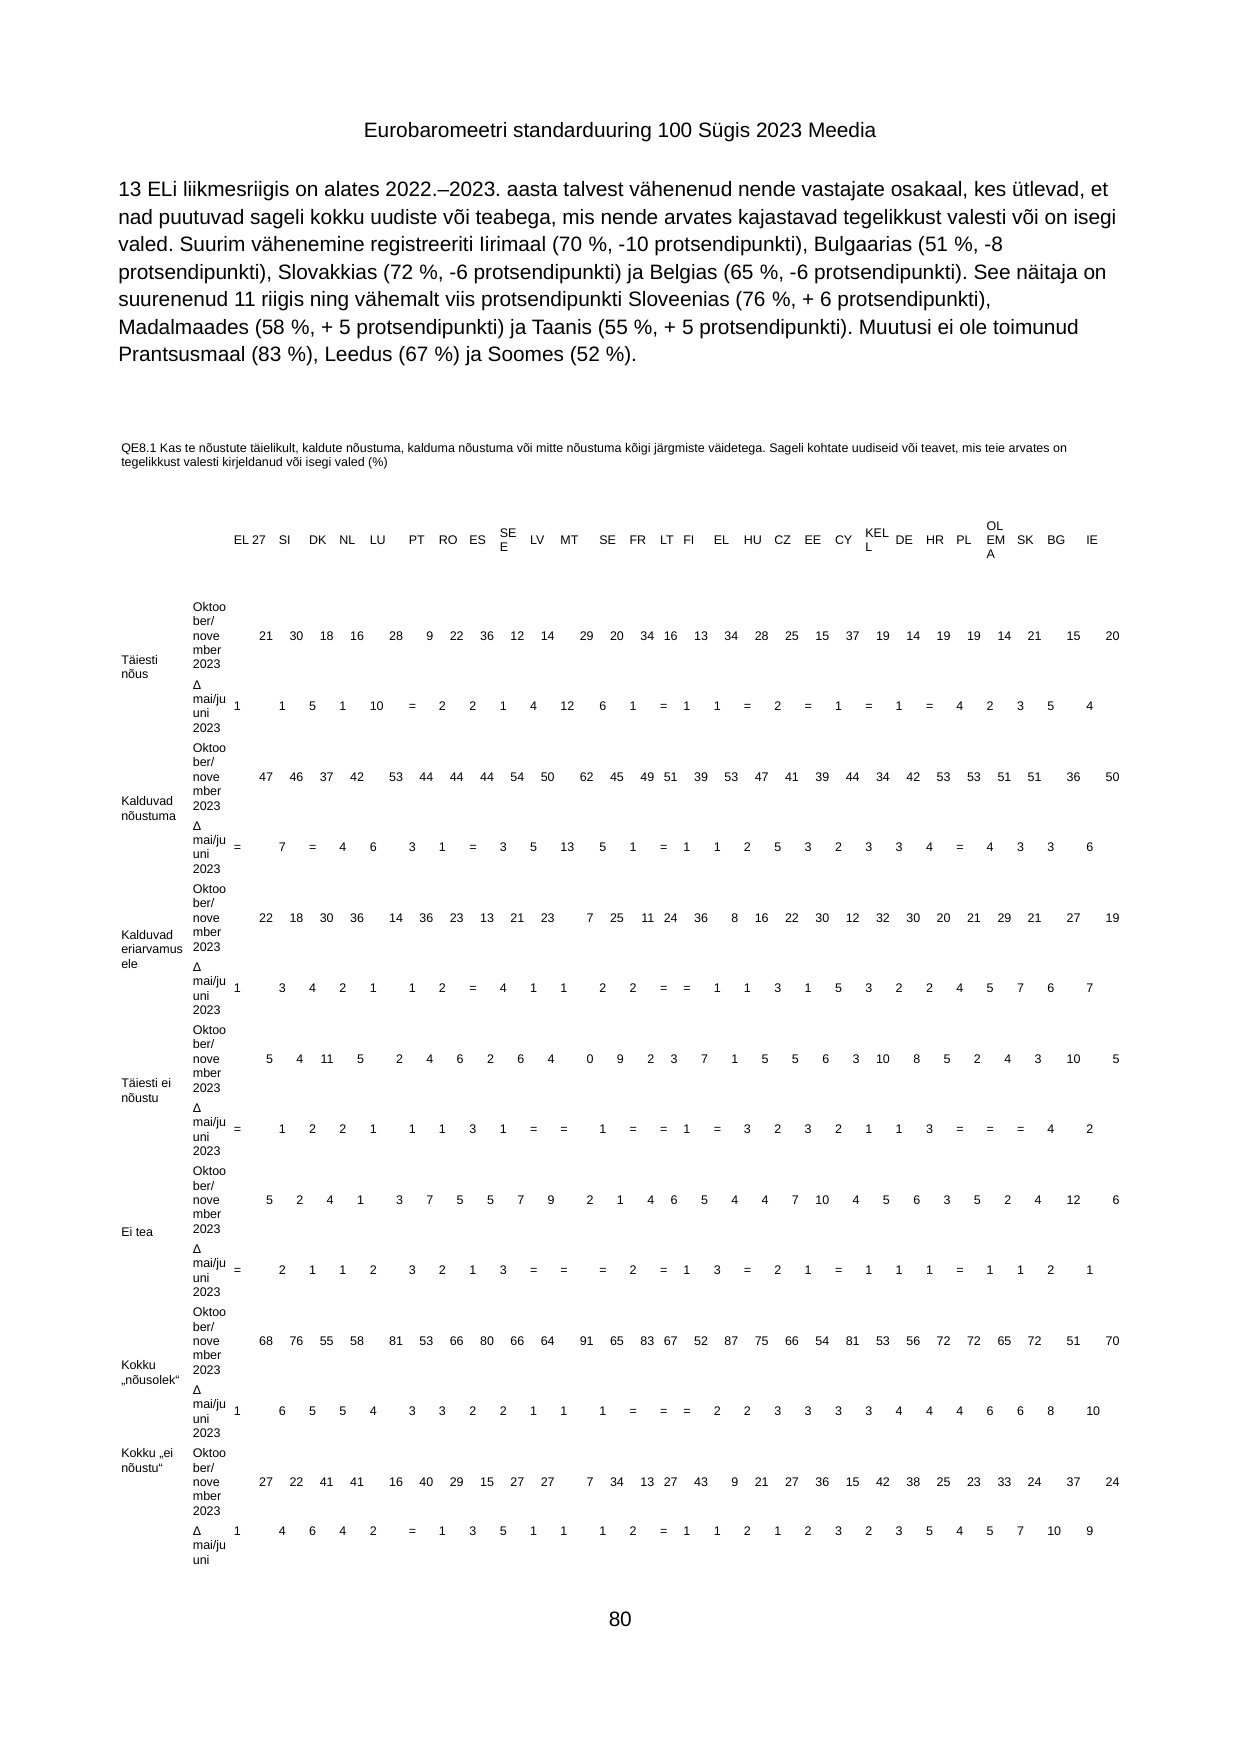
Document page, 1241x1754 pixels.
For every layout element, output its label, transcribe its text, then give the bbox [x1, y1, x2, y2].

table_cell 15 [466, 1443, 497, 1521]
table_cell [893, 483, 923, 515]
table_cell 27 [497, 1443, 527, 1521]
table_cell 2 [626, 956, 657, 1020]
table_cell = [862, 674, 892, 738]
table_cell 81 [832, 1302, 862, 1379]
table_cell 2 [367, 1020, 406, 1097]
table_cell [984, 564, 1014, 597]
table_cell [657, 483, 680, 515]
table_cell = [953, 1239, 983, 1302]
table_cell DK [306, 515, 336, 564]
table_cell 1 [680, 1098, 711, 1161]
table_cell 4 [984, 1020, 1014, 1097]
table_cell 29 [984, 879, 1014, 956]
table_cell ES [466, 515, 497, 564]
table_cell = [657, 956, 680, 1020]
table_cell 7 [771, 1161, 801, 1238]
table_cell 32 [862, 879, 892, 956]
table_cell 10 [801, 1161, 832, 1238]
table_cell [406, 483, 436, 515]
table_cell = [741, 674, 771, 738]
table_cell 53 [862, 1302, 892, 1379]
table_cell 15 [832, 1443, 862, 1521]
table_cell 1 [231, 1380, 276, 1443]
table_cell 4 [923, 815, 953, 879]
table_cell Oktoober/november 2023 [190, 1020, 231, 1097]
table_cell 6 [657, 1161, 680, 1238]
table_cell 30 [306, 879, 336, 956]
table_cell 40 [406, 1443, 436, 1521]
table_cell 3 [923, 1161, 953, 1238]
table_cell RO [436, 515, 466, 564]
table_cell Δ mai/juuni [190, 1521, 231, 1569]
table_cell = [801, 674, 832, 738]
table_cell 56 [893, 1302, 923, 1379]
table_cell 4 [336, 815, 367, 879]
table_cell 2 [771, 1098, 801, 1161]
table_cell 13 [466, 879, 497, 956]
table_cell 1 [596, 1161, 626, 1238]
table_cell 27 [1044, 879, 1083, 956]
table_cell 49 [626, 738, 657, 815]
table_cell 1 [557, 1380, 596, 1443]
table_cell 37 [1044, 1443, 1083, 1521]
table_cell 28 [741, 597, 771, 674]
table_cell 3 [276, 956, 306, 1020]
table_cell 10 [862, 1020, 892, 1097]
table_cell [276, 564, 306, 597]
table_cell 23 [436, 879, 466, 956]
table_cell 14 [527, 597, 557, 674]
table_cell 5 [336, 1020, 367, 1097]
table_cell 6 [1044, 956, 1083, 1020]
table_cell = [406, 674, 436, 738]
table_cell 53 [923, 738, 953, 815]
table_cell 3 [466, 1098, 497, 1161]
table_cell 2 [984, 1161, 1014, 1238]
table_cell [527, 564, 557, 597]
table_cell [862, 564, 892, 597]
table_cell 27 [771, 1443, 801, 1521]
table_cell 44 [832, 738, 862, 815]
table_cell 75 [741, 1302, 771, 1379]
table_cell 5 [1083, 1020, 1122, 1097]
table_cell = [527, 1239, 557, 1302]
table_cell 2 [923, 956, 953, 1020]
table_cell 3 [367, 1161, 406, 1238]
table_cell HU [741, 515, 771, 564]
table_cell = [626, 1380, 657, 1443]
table_cell 4 [953, 1521, 983, 1569]
table_cell [466, 483, 497, 515]
table_cell 1 [231, 956, 276, 1020]
table_cell 6 [367, 815, 406, 879]
table_cell 66 [497, 1302, 527, 1379]
table_cell 5 [231, 1020, 276, 1097]
table_cell 3 [406, 1380, 436, 1443]
table_cell 5 [497, 1521, 527, 1569]
table_cell 16 [367, 1443, 406, 1521]
table_cell [862, 483, 892, 515]
table_cell [1083, 483, 1122, 515]
table_cell 6 [1083, 1161, 1122, 1238]
table_cell [801, 564, 832, 597]
table_cell 34 [711, 597, 741, 674]
table_cell 3 [406, 1239, 436, 1302]
table_cell 6 [1083, 815, 1122, 879]
table_cell 64 [527, 1302, 557, 1379]
table_cell 55 [306, 1302, 336, 1379]
table_cell 5 [336, 1380, 367, 1443]
table_cell 20 [923, 879, 953, 956]
table_cell [953, 564, 983, 597]
table_cell CZ [771, 515, 801, 564]
table_cell 4 [626, 1161, 657, 1238]
table_cell 1 [801, 956, 832, 1020]
table_cell EL 27 [231, 515, 276, 564]
table_cell 1 [336, 1239, 367, 1302]
table_cell [680, 564, 711, 597]
table_cell 1 [626, 815, 657, 879]
table_cell 5 [771, 815, 801, 879]
table_cell = [231, 1239, 276, 1302]
table_cell 1 [1083, 1239, 1122, 1302]
table_cell = [527, 1098, 557, 1161]
table_cell 3 [832, 1380, 862, 1443]
table_cell = [711, 1098, 741, 1161]
table_cell = [953, 1098, 983, 1161]
table_cell 1 [923, 1239, 953, 1302]
table_cell Kalduvad eriarvamusele [118, 879, 190, 1020]
table_cell = [657, 815, 680, 879]
table_cell 2 [626, 1020, 657, 1097]
table_cell 4 [1044, 1098, 1083, 1161]
table_cell 3 [1044, 815, 1083, 879]
table_cell [306, 483, 336, 515]
table_cell [436, 564, 466, 597]
table_cell 22 [771, 879, 801, 956]
table_cell BG [1044, 515, 1083, 564]
table_cell 21 [953, 879, 983, 956]
table_cell 12 [832, 879, 862, 956]
table_cell 2 [466, 1020, 497, 1097]
table_cell 4 [953, 956, 983, 1020]
table_cell 21 [231, 597, 276, 674]
table_cell SK [1014, 515, 1044, 564]
table_cell [367, 483, 406, 515]
table_cell 50 [1083, 738, 1122, 815]
table_cell [231, 483, 276, 515]
table_cell 2 [497, 1380, 527, 1443]
table_cell 2 [626, 1239, 657, 1302]
table_cell 6 [984, 1380, 1014, 1443]
table_cell 2 [953, 1020, 983, 1097]
table_cell = [306, 815, 336, 879]
table_cell 5 [1044, 674, 1083, 738]
table_cell 3 [862, 815, 892, 879]
table_cell 5 [923, 1020, 953, 1097]
table_cell 3 [771, 1380, 801, 1443]
table_cell [771, 564, 801, 597]
table_cell 3 [893, 1521, 923, 1569]
table_cell [1014, 483, 1044, 515]
table_cell 4 [711, 1161, 741, 1238]
table_cell 54 [801, 1302, 832, 1379]
table_cell [557, 483, 596, 515]
table_cell 5 [306, 1380, 336, 1443]
table_cell [466, 564, 497, 597]
table_cell 2 [711, 1380, 741, 1443]
table_cell = [657, 1521, 680, 1569]
table_cell 1 [527, 1380, 557, 1443]
table_cell 1 [680, 1521, 711, 1569]
table_cell 4 [406, 1020, 436, 1097]
table_cell 76 [276, 1302, 306, 1379]
table_cell 2 [596, 956, 626, 1020]
table_cell 3 [657, 1020, 680, 1097]
table_cell [626, 564, 657, 597]
table_cell DE [893, 515, 923, 564]
table_cell 1 [436, 1521, 466, 1569]
table_cell 3 [406, 815, 436, 879]
table_cell NL [336, 515, 367, 564]
table_cell 5 [953, 1161, 983, 1238]
table_cell 11 [626, 879, 657, 956]
table_cell Oktoober/november 2023 [190, 597, 231, 674]
table_cell 2 [801, 1521, 832, 1569]
table_cell 4 [276, 1521, 306, 1569]
table_cell 6 [596, 674, 626, 738]
table_cell 3 [466, 1521, 497, 1569]
table_cell 3 [436, 1380, 466, 1443]
table_cell 29 [436, 1443, 466, 1521]
table_cell = [1014, 1098, 1044, 1161]
table_cell 2 [893, 956, 923, 1020]
table_cell Oktoober/november 2023 [190, 738, 231, 815]
table_cell 24 [1083, 1443, 1122, 1521]
table_cell [497, 564, 527, 597]
table_cell OLEMA [984, 515, 1014, 564]
table_cell 70 [1083, 1302, 1122, 1379]
table_cell SE [596, 515, 626, 564]
table_cell 4 [741, 1161, 771, 1238]
table_cell 62 [557, 738, 596, 815]
table_cell 1 [436, 1098, 466, 1161]
table_cell = [231, 815, 276, 879]
table_cell 6 [436, 1020, 466, 1097]
table_cell [832, 564, 862, 597]
table_cell 41 [336, 1443, 367, 1521]
table_cell = [680, 956, 711, 1020]
table_cell 1 [367, 956, 406, 1020]
table_cell 36 [466, 597, 497, 674]
table_cell 1 [557, 1521, 596, 1569]
table_cell 36 [336, 879, 367, 956]
table_cell 12 [1044, 1161, 1083, 1238]
table_cell = [657, 1239, 680, 1302]
table_cell 6 [497, 1020, 527, 1097]
table_cell 19 [862, 597, 892, 674]
table_cell 42 [862, 1443, 892, 1521]
table_cell 37 [306, 738, 336, 815]
table_cell [657, 564, 680, 597]
table_cell 13 [626, 1443, 657, 1521]
table_cell 7 [497, 1161, 527, 1238]
table_cell 2 [436, 674, 466, 738]
table_cell FR [626, 515, 657, 564]
table_cell Δ mai/juuni 2023 [190, 1380, 231, 1443]
table_cell = [741, 1239, 771, 1302]
table_cell 1 [801, 1239, 832, 1302]
table_cell 23 [953, 1443, 983, 1521]
table_cell Kokku „ei nõustu“ [118, 1443, 190, 1569]
table_cell 4 [527, 1020, 557, 1097]
table_cell 1 [527, 1521, 557, 1569]
table_cell 1 [336, 674, 367, 738]
table_cell Kokku „nõusolek“ [118, 1302, 190, 1443]
table_cell 34 [596, 1443, 626, 1521]
table_cell 7 [680, 1020, 711, 1097]
text 13 ELi liikmesriigis on alates 2022.–2023. aasta talvest vähenenud nende vastajate osakaal, kes ütlevad, et nad puutuvad sageli kokku uudiste või teabega, mis nende arvates kajastavad tegelikkust valesti või on isegi valed. Suurim vähenemine registreeriti Iirimaal (70 %, -10 protsendipunkti), Bulgaarias (51 %, -8 protsendipunkti), Slovakkias (72 %, -6 protsendipunkti) ja Belgias (65 %, -6 protsendipunkti). See näitaja on suurenenud 11 riigis ning vähemalt viis protsendipunkti Sloveenias (76 %, + 6 protsendipunkti), Madalmaades (58 %, + 5 protsendipunkti) ja Taanis (55 %, + 5 protsendipunkti). Muutusi ei ole toimunud Prantsusmaal (83 %), Leedus (67 %) ja Soomes (52 %). [118, 177, 1122, 366]
table_cell EE [801, 515, 832, 564]
table_cell LV [527, 515, 557, 564]
table_cell 3 [741, 1098, 771, 1161]
table_cell 10 [1044, 1020, 1083, 1097]
table_cell 22 [276, 1443, 306, 1521]
table_cell 50 [527, 738, 557, 815]
table_cell 2 [771, 674, 801, 738]
table_cell 3 [801, 1098, 832, 1161]
table_cell 1 [832, 674, 862, 738]
table_cell = [680, 1380, 711, 1443]
table_cell 1 [711, 815, 741, 879]
table_cell 2 [436, 1239, 466, 1302]
table_cell 1 [596, 1521, 626, 1569]
table_cell 21 [741, 1443, 771, 1521]
table_cell = [557, 1098, 596, 1161]
table_cell 4 [984, 815, 1014, 879]
table_cell 9 [1083, 1521, 1122, 1569]
table_cell Oktoober/november 2023 [190, 1443, 231, 1521]
table_cell 1 [557, 956, 596, 1020]
table_cell 46 [276, 738, 306, 815]
table_cell MT [557, 515, 596, 564]
table_cell 42 [893, 738, 923, 815]
table_cell 2 [1044, 1239, 1083, 1302]
table_cell 5 [231, 1161, 276, 1238]
table_cell 2 [984, 674, 1014, 738]
table_cell 58 [336, 1302, 367, 1379]
table_cell 10 [1044, 1521, 1083, 1569]
table_cell 6 [801, 1020, 832, 1097]
table_cell [984, 483, 1014, 515]
table_cell 3 [923, 1098, 953, 1161]
table_cell 1 [711, 1521, 741, 1569]
table_cell 19 [953, 597, 983, 674]
table_cell = [626, 1098, 657, 1161]
table_cell [626, 483, 657, 515]
table_cell = [466, 956, 497, 1020]
table_cell 87 [711, 1302, 741, 1379]
table_cell 1 [306, 1239, 336, 1302]
table_cell [190, 515, 231, 564]
table_cell 18 [306, 597, 336, 674]
table_cell 5 [984, 956, 1014, 1020]
table_cell LU [367, 515, 406, 564]
table_cell = [923, 674, 953, 738]
table_cell = [657, 1098, 680, 1161]
table_cell [406, 564, 436, 597]
table_cell 6 [276, 1380, 306, 1443]
table_cell 8 [1044, 1380, 1083, 1443]
table_cell 53 [953, 738, 983, 815]
table_cell 1 [276, 1098, 306, 1161]
table_cell 27 [231, 1443, 276, 1521]
table_cell 3 [893, 815, 923, 879]
table_cell 2 [557, 1161, 596, 1238]
table_cell KELL [862, 515, 892, 564]
table_cell 3 [832, 1521, 862, 1569]
table_cell 14 [893, 597, 923, 674]
table_cell 9 [596, 1020, 626, 1097]
table_cell 22 [436, 597, 466, 674]
table_cell 2 [771, 1239, 801, 1302]
table_cell Täiesti nõus [118, 597, 190, 738]
table_cell 1 [862, 1239, 892, 1302]
table_cell 5 [466, 1161, 497, 1238]
table_cell Oktoober/november 2023 [190, 1161, 231, 1238]
table_cell Kalduvad nõustuma [118, 738, 190, 879]
table_cell PL [953, 515, 983, 564]
table_cell 25 [771, 597, 801, 674]
table_cell 83 [626, 1302, 657, 1379]
table_cell [923, 483, 953, 515]
table_cell 65 [596, 1302, 626, 1379]
table_cell Oktoober/november 2023 [190, 879, 231, 956]
table_cell 3 [832, 1020, 862, 1097]
table_cell 5 [832, 956, 862, 1020]
table_cell FI [680, 515, 711, 564]
table_cell 1 [680, 815, 711, 879]
table_cell Δ mai/juuni 2023 [190, 956, 231, 1020]
table_cell 22 [231, 879, 276, 956]
table_cell [118, 564, 190, 597]
table_cell Δ mai/juuni 2023 [190, 1098, 231, 1161]
table_cell 28 [367, 597, 406, 674]
table_cell 1 [862, 1098, 892, 1161]
table_cell 2 [741, 1380, 771, 1443]
table_cell Δ mai/juuni 2023 [190, 674, 231, 738]
table_cell 30 [276, 597, 306, 674]
table_cell 27 [527, 1443, 557, 1521]
table_cell Δ mai/juuni 2023 [190, 1239, 231, 1302]
table_cell 1 [497, 674, 527, 738]
table_cell Täiesti ei nõustu [118, 1020, 190, 1161]
table_cell 2 [741, 815, 771, 879]
table_cell 33 [984, 1443, 1014, 1521]
table_cell [923, 564, 953, 597]
table_cell 7 [557, 879, 596, 956]
table_cell [596, 564, 626, 597]
table_cell 1 [276, 674, 306, 738]
table_cell 4 [306, 1161, 336, 1238]
table_cell 2 [832, 815, 862, 879]
table_cell 7 [1014, 1521, 1044, 1569]
table_cell 2 [466, 674, 497, 738]
table_cell 7 [406, 1161, 436, 1238]
table_cell 34 [626, 597, 657, 674]
table_cell 66 [436, 1302, 466, 1379]
table_cell [276, 483, 306, 515]
table_cell 4 [276, 1020, 306, 1097]
table_cell 9 [527, 1161, 557, 1238]
table_cell 3 [497, 1239, 527, 1302]
table_cell [893, 564, 923, 597]
table_cell 5 [923, 1521, 953, 1569]
table_cell 36 [801, 1443, 832, 1521]
table_cell IE [1083, 515, 1122, 564]
table_cell 10 [367, 674, 406, 738]
table_cell 1 [1014, 1239, 1044, 1302]
table_cell 21 [1014, 879, 1044, 956]
table_cell 7 [1014, 956, 1044, 1020]
table_cell 2 [367, 1521, 406, 1569]
table_cell 51 [984, 738, 1014, 815]
table_cell SEE [497, 515, 527, 564]
table_cell = [231, 1098, 276, 1161]
table_cell 4 [1083, 674, 1122, 738]
table_cell 7 [1083, 956, 1122, 1020]
table_cell 6 [1014, 1380, 1044, 1443]
table_cell 91 [557, 1302, 596, 1379]
table_cell 30 [801, 879, 832, 956]
table_cell 41 [306, 1443, 336, 1521]
table_cell 16 [657, 597, 680, 674]
table_cell 1 [466, 1239, 497, 1302]
table_cell 5 [680, 1161, 711, 1238]
table_cell 1 [367, 1098, 406, 1161]
table_cell 1 [626, 674, 657, 738]
table_cell 51 [657, 738, 680, 815]
table_cell 80 [466, 1302, 497, 1379]
table_cell 81 [367, 1302, 406, 1379]
table_cell CY [832, 515, 862, 564]
table_cell 42 [336, 738, 367, 815]
table_cell 4 [953, 674, 983, 738]
table_cell 2 [862, 1521, 892, 1569]
table_cell 21 [1014, 597, 1044, 674]
table_cell = [832, 1239, 862, 1302]
table_cell EL [711, 515, 741, 564]
table_cell 11 [306, 1020, 336, 1097]
table_cell Ei tea [118, 1161, 190, 1302]
table_cell 20 [596, 597, 626, 674]
table_cell 52 [680, 1302, 711, 1379]
table_cell 2 [336, 956, 367, 1020]
table_cell [557, 564, 596, 597]
table_cell 1 [711, 956, 741, 1020]
table_cell 21 [497, 879, 527, 956]
table_cell 72 [923, 1302, 953, 1379]
table_cell = [557, 1239, 596, 1302]
table_cell 3 [801, 815, 832, 879]
table_cell [336, 483, 367, 515]
table_cell 6 [306, 1521, 336, 1569]
table_cell 29 [557, 597, 596, 674]
table_cell 4 [336, 1521, 367, 1569]
table_cell 1 [711, 1020, 741, 1097]
table_cell = [466, 815, 497, 879]
table_cell = [596, 1239, 626, 1302]
table_cell 5 [436, 1161, 466, 1238]
table_cell 36 [680, 879, 711, 956]
table_cell 5 [306, 674, 336, 738]
table_cell 1 [336, 1161, 367, 1238]
table_cell 9 [406, 597, 436, 674]
table_cell [497, 483, 527, 515]
table_cell 38 [893, 1443, 923, 1521]
table_cell 24 [1014, 1443, 1044, 1521]
table_cell 5 [741, 1020, 771, 1097]
table_cell = [657, 674, 680, 738]
table_cell [118, 483, 190, 515]
table_cell SI [276, 515, 306, 564]
table_cell [367, 564, 406, 597]
table_cell 12 [557, 674, 596, 738]
table_cell [741, 483, 771, 515]
table_cell 1 [680, 1239, 711, 1302]
table_cell 36 [1044, 738, 1083, 815]
table_cell = [984, 1098, 1014, 1161]
table_cell [711, 564, 741, 597]
table_cell 14 [984, 597, 1014, 674]
table_cell [436, 483, 466, 515]
table_cell 3 [862, 956, 892, 1020]
table_cell 0 [557, 1020, 596, 1097]
table_cell [832, 483, 862, 515]
table_cell 72 [1014, 1302, 1044, 1379]
table_cell 4 [527, 674, 557, 738]
table_cell 53 [406, 1302, 436, 1379]
table_cell 44 [466, 738, 497, 815]
table_cell = [657, 1380, 680, 1443]
table_cell 7 [557, 1443, 596, 1521]
table_cell 3 [771, 956, 801, 1020]
table_cell [801, 483, 832, 515]
table_cell 4 [832, 1161, 862, 1238]
table_cell [741, 564, 771, 597]
table_cell 41 [771, 738, 801, 815]
table_cell 44 [406, 738, 436, 815]
table_cell 47 [231, 738, 276, 815]
table_cell 72 [953, 1302, 983, 1379]
table_cell 3 [801, 1380, 832, 1443]
table_cell 1 [893, 674, 923, 738]
table_cell 39 [680, 738, 711, 815]
table_cell = [953, 815, 983, 879]
table_cell [118, 515, 190, 564]
table_cell 53 [367, 738, 406, 815]
table_cell 24 [657, 879, 680, 956]
table_cell 3 [1014, 1020, 1044, 1097]
table_cell 1 [406, 956, 436, 1020]
table_cell 3 [1014, 815, 1044, 879]
table_cell 54 [497, 738, 527, 815]
table_cell 3 [497, 815, 527, 879]
table_cell 5 [984, 1521, 1014, 1569]
table_cell 2 [276, 1239, 306, 1302]
table_cell [190, 483, 231, 515]
table_cell 18 [276, 879, 306, 956]
table_cell 25 [596, 879, 626, 956]
table_cell 25 [923, 1443, 953, 1521]
table_cell 1 [711, 674, 741, 738]
table_cell 1 [231, 674, 276, 738]
table_cell 4 [923, 1380, 953, 1443]
table_cell 15 [801, 597, 832, 674]
table_cell 36 [406, 879, 436, 956]
table_cell [1044, 483, 1083, 515]
table_cell 2 [741, 1521, 771, 1569]
table_cell 1 [527, 956, 557, 1020]
table_cell [953, 483, 983, 515]
table_cell 12 [497, 597, 527, 674]
table_cell [1083, 564, 1122, 597]
table_cell [1014, 564, 1044, 597]
table_cell 1 [596, 1380, 626, 1443]
table_cell 3 [862, 1380, 892, 1443]
table_cell [231, 564, 276, 597]
table_cell [680, 483, 711, 515]
table_cell 6 [893, 1161, 923, 1238]
table_cell 2 [367, 1239, 406, 1302]
table_cell 3 [711, 1239, 741, 1302]
table_cell 68 [231, 1302, 276, 1379]
table_cell 1 [741, 956, 771, 1020]
table_cell [190, 564, 231, 597]
table_cell 1 [893, 1239, 923, 1302]
table_cell LT [657, 515, 680, 564]
table_cell [336, 564, 367, 597]
table_cell 44 [436, 738, 466, 815]
table_cell 5 [596, 815, 626, 879]
table_cell 5 [771, 1020, 801, 1097]
table_cell 47 [741, 738, 771, 815]
table_cell 65 [984, 1302, 1014, 1379]
table_cell 4 [497, 956, 527, 1020]
table_cell 9 [711, 1443, 741, 1521]
table_cell [771, 483, 801, 515]
table_cell 66 [771, 1302, 801, 1379]
table_cell 67 [657, 1302, 680, 1379]
table_cell 2 [436, 956, 466, 1020]
table_cell [306, 564, 336, 597]
table_cell [596, 483, 626, 515]
table_cell 4 [1014, 1161, 1044, 1238]
table_cell 53 [711, 738, 741, 815]
table_cell 27 [657, 1443, 680, 1521]
table_cell 19 [923, 597, 953, 674]
table_cell PT [406, 515, 436, 564]
table_cell 4 [306, 956, 336, 1020]
table_cell = [406, 1521, 436, 1569]
table_cell 23 [527, 879, 557, 956]
table_cell 1 [497, 1098, 527, 1161]
table_cell 37 [832, 597, 862, 674]
table_cell [527, 483, 557, 515]
table_cell 13 [557, 815, 596, 879]
table_cell HR [923, 515, 953, 564]
table_cell 2 [832, 1098, 862, 1161]
table_cell 2 [626, 1521, 657, 1569]
table_header QE8.1 Kas te nõustute täielikult, kaldute nõustuma, kalduma nõustuma või mitte nõustuma kõigi järgmiste väidetega. Sageli kohtate uudiseid või teavet, mis teie arvates on tegelikkust valesti kirjeldanud või isegi valed (%) [118, 426, 1122, 483]
table_cell Δ mai/juuni 2023 [190, 815, 231, 879]
table_cell 1 [893, 1098, 923, 1161]
table_cell Oktoober/november 2023 [190, 1302, 231, 1379]
table_cell 1 [680, 674, 711, 738]
table_cell 1 [436, 815, 466, 879]
table_cell 51 [1044, 1302, 1083, 1379]
table_cell [711, 483, 741, 515]
table_cell 2 [1083, 1098, 1122, 1161]
table_cell 1 [771, 1521, 801, 1569]
table_cell 8 [711, 879, 741, 956]
table_cell 2 [466, 1380, 497, 1443]
table_cell 4 [367, 1380, 406, 1443]
table_cell 14 [367, 879, 406, 956]
table_cell 1 [231, 1521, 276, 1569]
table_cell 34 [862, 738, 892, 815]
table_cell 5 [527, 815, 557, 879]
table_cell 43 [680, 1443, 711, 1521]
table_cell 2 [336, 1098, 367, 1161]
table_cell 1 [406, 1098, 436, 1161]
table_cell 15 [1044, 597, 1083, 674]
table_cell 7 [276, 815, 306, 879]
table_cell 30 [893, 879, 923, 956]
table_cell 8 [893, 1020, 923, 1097]
table_cell 2 [276, 1161, 306, 1238]
table_cell 19 [1083, 879, 1122, 956]
table_cell 20 [1083, 597, 1122, 674]
table_cell 10 [1083, 1380, 1122, 1443]
table_cell 4 [953, 1380, 983, 1443]
table_cell 16 [336, 597, 367, 674]
table_cell 3 [1014, 674, 1044, 738]
table_cell 1 [984, 1239, 1014, 1302]
table_cell 1 [596, 1098, 626, 1161]
table_cell 45 [596, 738, 626, 815]
table_cell 13 [680, 597, 711, 674]
table_cell 4 [893, 1380, 923, 1443]
table_cell 39 [801, 738, 832, 815]
table_cell 5 [862, 1161, 892, 1238]
table_cell 16 [741, 879, 771, 956]
table_cell [1044, 564, 1083, 597]
table_cell 2 [306, 1098, 336, 1161]
table_cell 51 [1014, 738, 1044, 815]
